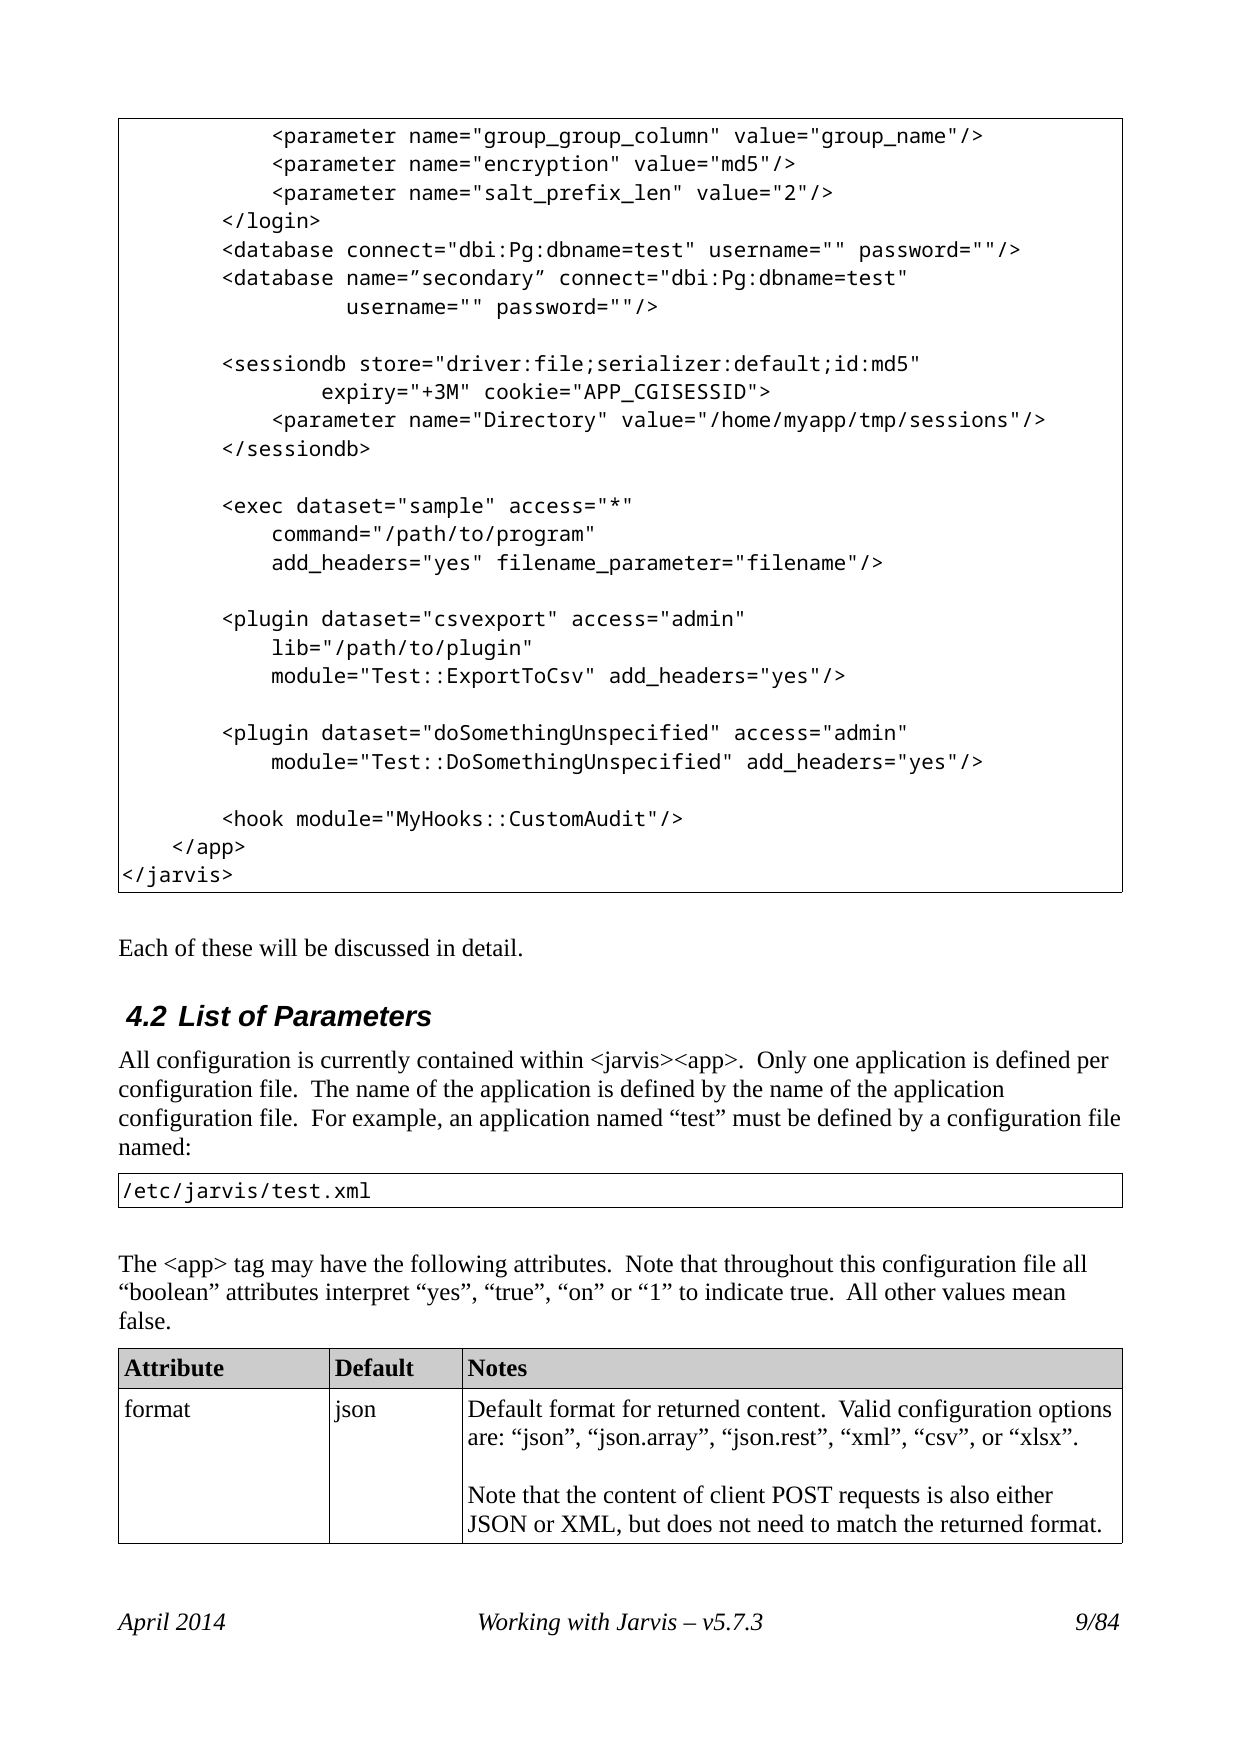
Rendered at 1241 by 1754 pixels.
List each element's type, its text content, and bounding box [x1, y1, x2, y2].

text /etc/jarvis/test.xml [119, 1174, 1122, 1207]
text expiry="+3M" cookie="APP_CGISESSID"> [119, 374, 1122, 402]
table_cell json [330, 1389, 462, 1543]
text <parameter name="group_group_column" value="group_name"/> [119, 119, 1122, 147]
text The <app> tag may have the following attributes. Note that throughout this configuration file all “boolean” attributes interpret “yes”, “true”, “on” or “1” to indicate true. All other values mean false. [118, 1249, 1122, 1335]
text module="Test::ExportToCsv" add_headers="yes"/> [119, 658, 1122, 690]
text module="Test::DoSomethingUnspecified" add_headers="yes"/> [119, 744, 1122, 775]
table_header Attribute [119, 1349, 329, 1388]
table_cell format [119, 1389, 329, 1543]
table_cell Default format for returned content. Valid configuration options are: “json”, “json.array”, “json.rest”, “xml”, “csv”, or “xlsx”. Note that the content of client POST requests is also either JSON or XML, but does not need to match the returned format. [463, 1389, 1122, 1543]
text <sessiondb store="driver:file;serializer:default;id:md5" [119, 346, 1122, 374]
text lib="/path/to/plugin" [119, 630, 1122, 658]
subtitle List of Parameters [118, 999, 1122, 1033]
text <parameter name="encryption" value="md5"/> [119, 147, 1122, 175]
text All configuration is currently contained within <jarvis><app>. Only one application is defined per configuration file. The name of the application is defined by the name of the application configuration file. For example, an application named “test” must be defined by a configuration file named: [118, 1046, 1122, 1161]
text </app> [119, 829, 1122, 857]
table_header Default [330, 1349, 462, 1388]
text </sessiondb> [119, 431, 1122, 462]
text <plugin dataset="csvexport" access="admin" [119, 602, 1122, 630]
text </jarvis> [119, 857, 1122, 892]
text command="/path/to/program" [119, 516, 1122, 545]
text </login> [119, 203, 1122, 232]
text <database connect="dbi:Pg:dbname=test" username="" password=""/> [119, 232, 1122, 260]
text <plugin dataset="doSomethingUnspecified" access="admin" [119, 715, 1122, 744]
text Each of these will be discussed in detail. [118, 933, 1122, 962]
text <exec dataset="sample" access="*" [119, 488, 1122, 516]
text <parameter name="Directory" value="/home/myapp/tmp/sessions"/> [119, 402, 1122, 431]
text <hook module="MyHooks::CustomAudit"/> [119, 801, 1122, 829]
text <database name=”secondary” connect="dbi:Pg:dbname=test" username="" password=""/> [119, 260, 1122, 320]
text <parameter name="salt_prefix_len" value="2"/> [119, 175, 1122, 203]
text add_headers="yes" filename_parameter="filename"/> [119, 545, 1122, 576]
table_header Notes [463, 1349, 1122, 1388]
